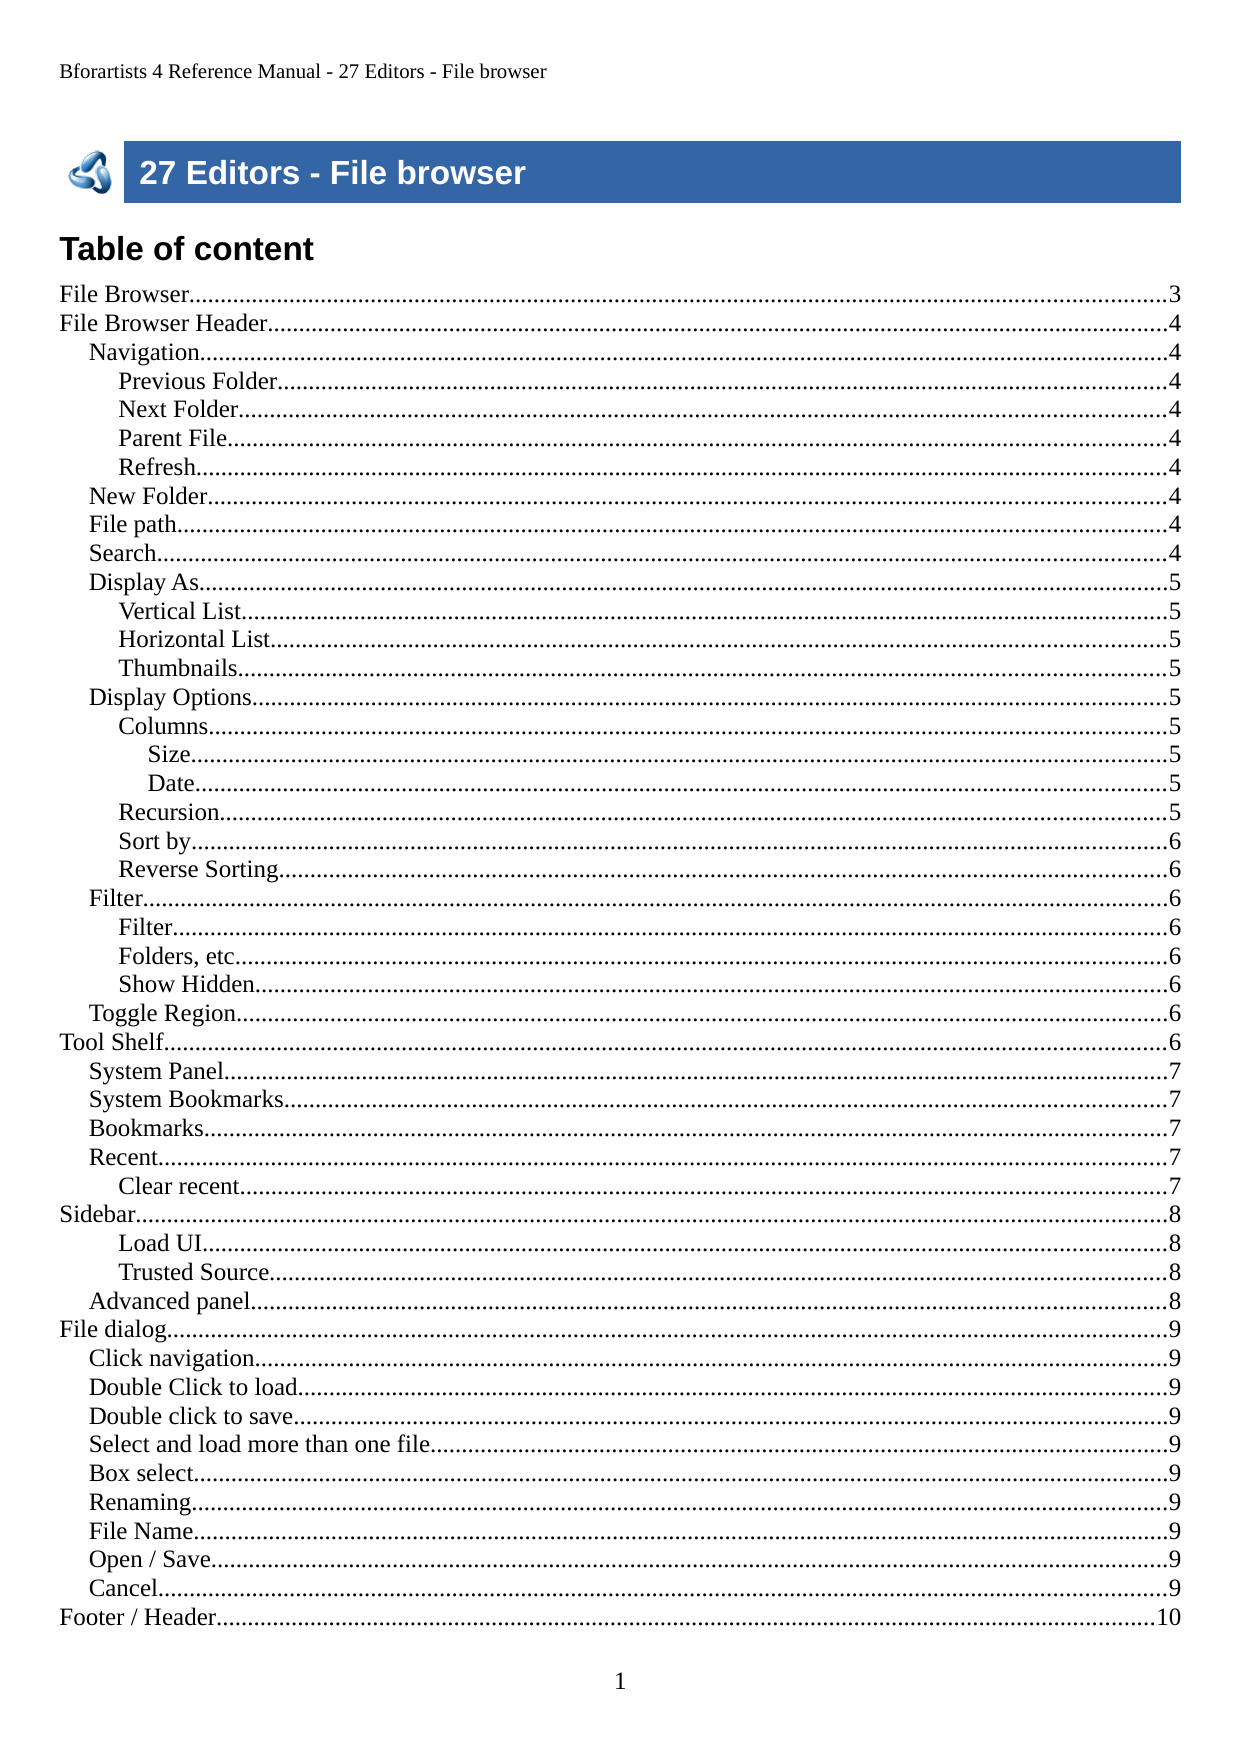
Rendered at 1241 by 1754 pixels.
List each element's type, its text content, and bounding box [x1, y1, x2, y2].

text Tool Shelf 6 [59, 1027, 1181, 1056]
text Bookmarks 7 [88, 1113, 1181, 1142]
text Refresh 4 [118, 452, 1181, 481]
text Display Options 5 [88, 682, 1181, 711]
text Box select 9 [88, 1458, 1181, 1487]
text Filter 6 [118, 912, 1181, 941]
text Select and load more than one file 9 [88, 1429, 1181, 1458]
text Trusted Source 8 [118, 1257, 1181, 1286]
text Search 4 [88, 538, 1181, 567]
text Load UI 8 [118, 1228, 1181, 1257]
text Click navigation. 9 [88, 1343, 1181, 1372]
text System Bookmarks 7 [88, 1084, 1181, 1113]
text Display As 5 [88, 567, 1181, 596]
text File Name 9 [88, 1516, 1181, 1544]
picture [65, 147, 114, 197]
text Renaming 9 [88, 1487, 1181, 1516]
text File Browser 3 [59, 279, 1181, 308]
text Size 5 [147, 739, 1181, 768]
text Horizontal List 5 [118, 624, 1181, 653]
text Recent 7 [88, 1142, 1181, 1171]
text File Browser Header 4 [59, 308, 1181, 337]
text Double click to save 9 [88, 1401, 1181, 1429]
text Parent File 4 [118, 423, 1181, 452]
text Vertical List 5 [118, 596, 1181, 624]
table_header 27 Editors - File browser [124, 141, 1181, 203]
text Thumbnails 5 [118, 653, 1181, 682]
text Footer / Header 10 [59, 1602, 1181, 1631]
text Show Hidden 6 [118, 969, 1181, 998]
text Filter 6 [88, 883, 1181, 912]
text Sidebar 8 [59, 1199, 1181, 1228]
table_header [59, 141, 124, 203]
text Recursion 5 [118, 797, 1181, 826]
text Reverse Sorting 6 [118, 854, 1181, 883]
text Previous Folder 4 [118, 366, 1181, 394]
text System Panel 7 [88, 1056, 1181, 1084]
text Clear recent 7 [118, 1171, 1181, 1199]
text Next Folder 4 [118, 394, 1181, 423]
text File path 4 [88, 509, 1181, 538]
text New Folder 4 [88, 481, 1181, 509]
text Open / Save 9 [88, 1544, 1181, 1573]
text Folders, etc. 6 [118, 941, 1181, 969]
text Sort by 6 [118, 826, 1181, 854]
text Advanced panel 8 [88, 1286, 1181, 1314]
text Columns 5 [118, 711, 1181, 739]
subtitle Table of content [59, 228, 1181, 267]
text Toggle Region 6 [88, 998, 1181, 1027]
text Date 5 [147, 768, 1181, 797]
text File dialog 9 [59, 1314, 1181, 1343]
text Double Click to load 9 [88, 1372, 1181, 1401]
text Cancel 9 [88, 1573, 1181, 1602]
text Navigation 4 [88, 337, 1181, 366]
